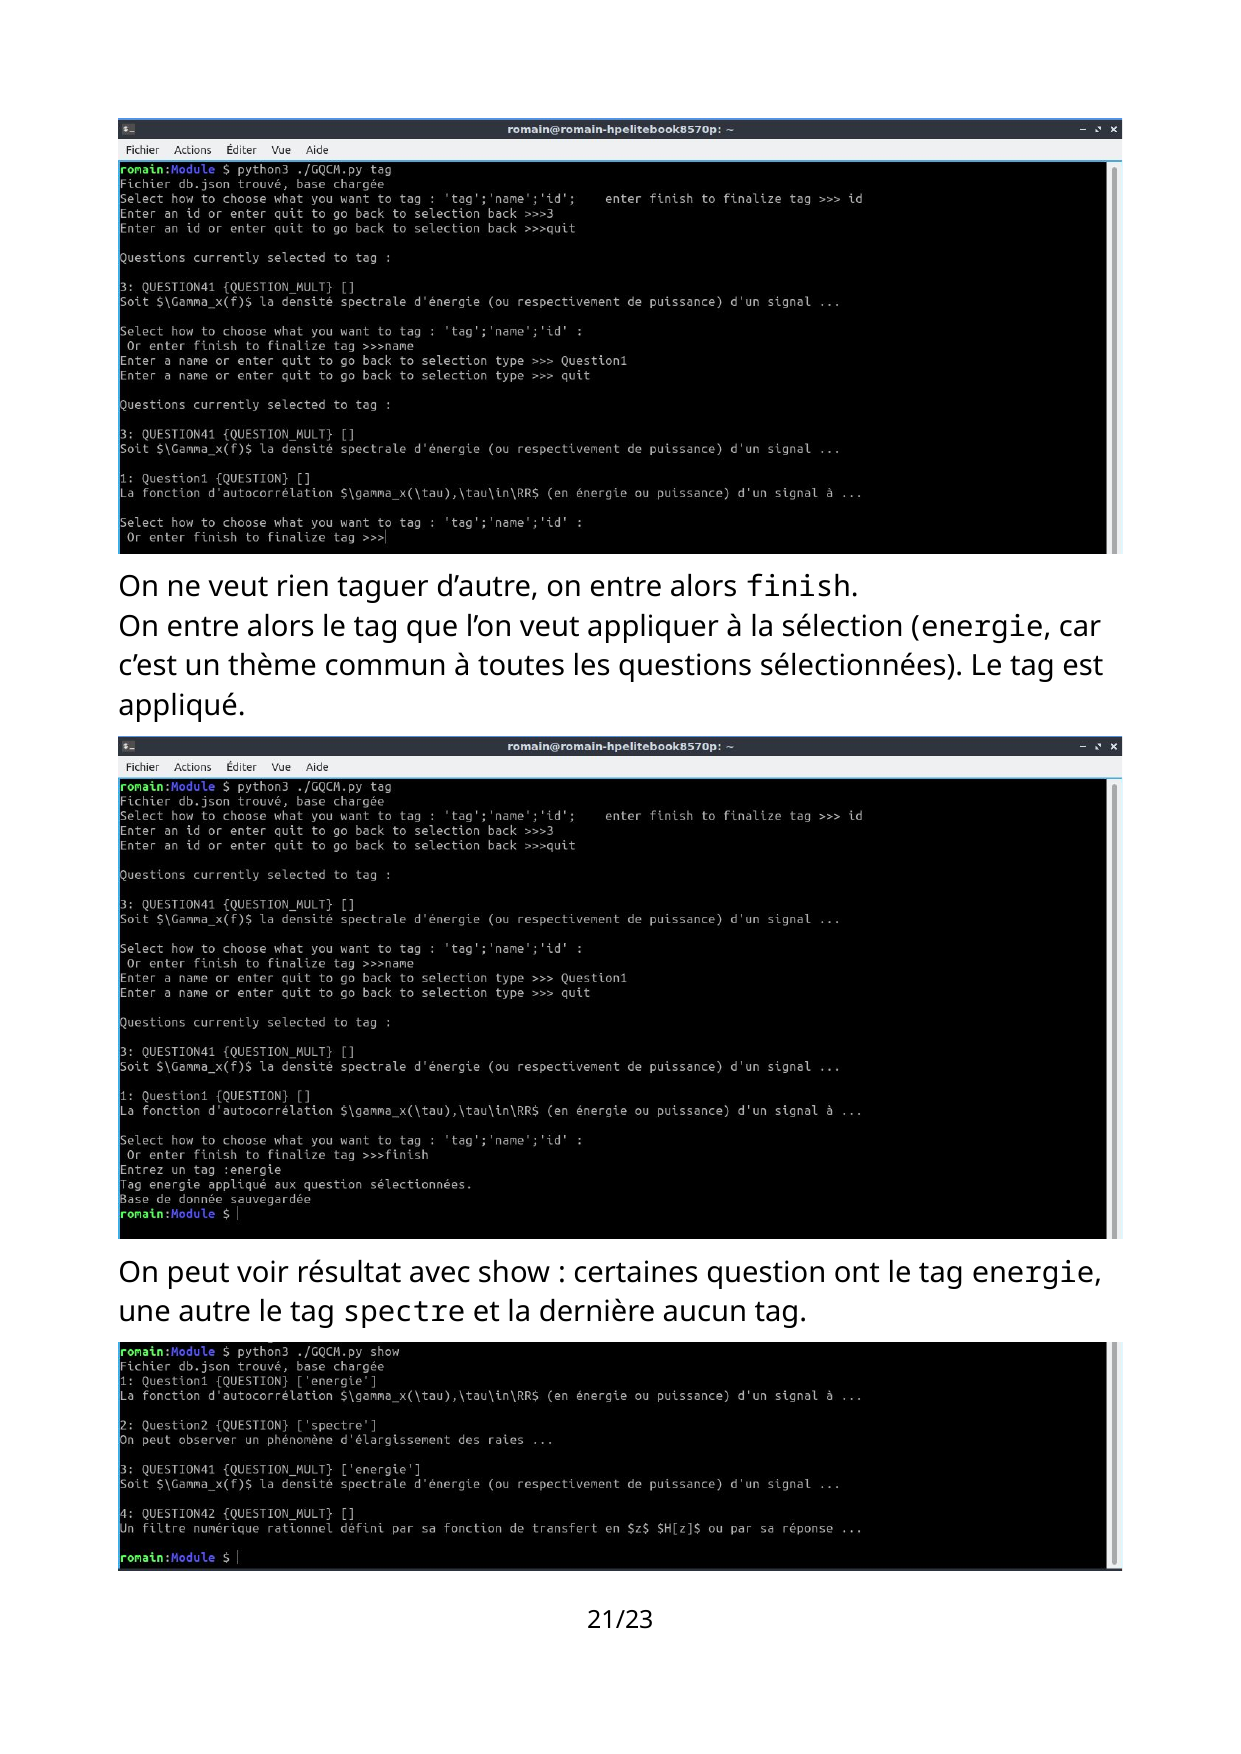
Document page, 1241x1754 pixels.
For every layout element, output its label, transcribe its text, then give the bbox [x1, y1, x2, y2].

picture [118, 1342, 1123, 1571]
text On ne veut rien taguer d’autre, on entre alors finish. On entre alors le tag que l’on veut appliquer à la sélection (energie, car c’est un thème commun à toutes les questions sélectionnées). Le tag est appliqué. [118, 565, 1122, 724]
picture [118, 736, 1123, 1239]
text On peut voir résultat avec show : certaines question ont le tag energie, une autre le tag spectre et la dernière aucun tag. [118, 1251, 1122, 1330]
picture [118, 118, 1123, 554]
